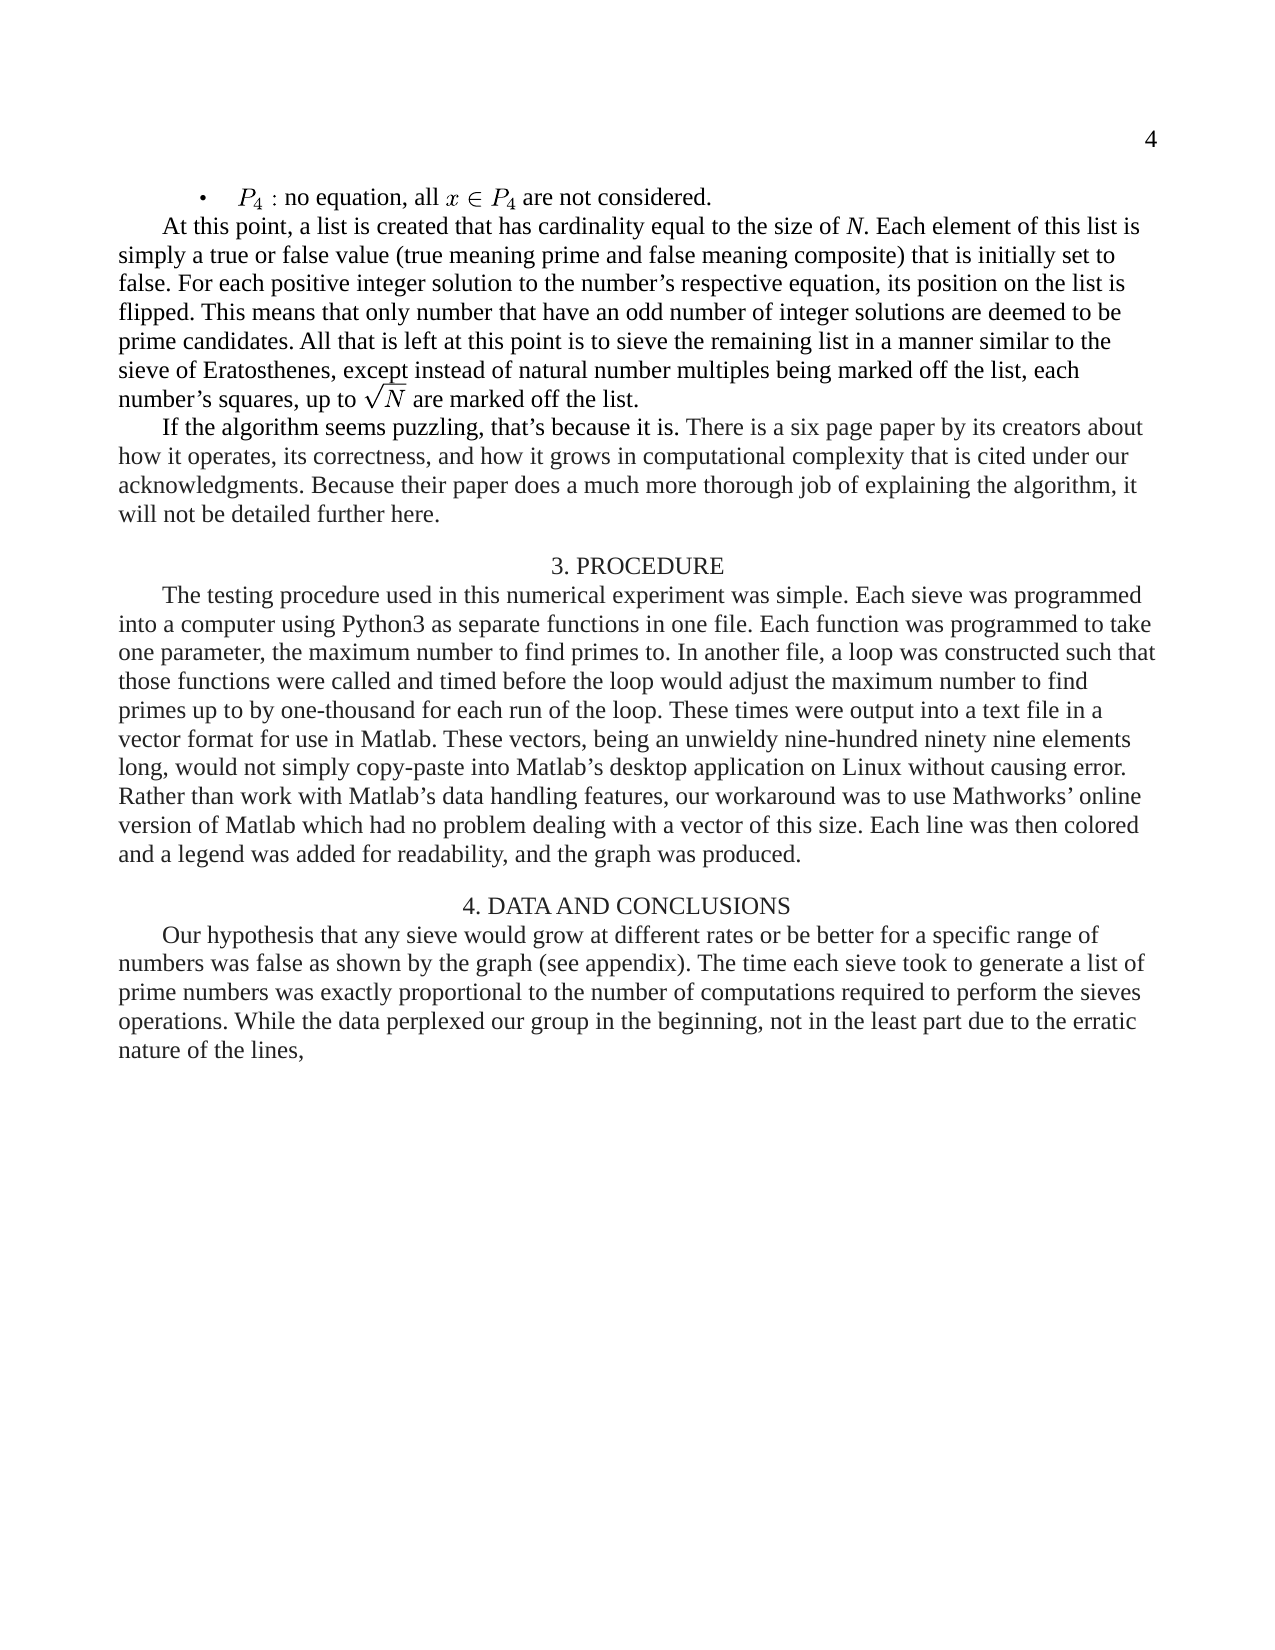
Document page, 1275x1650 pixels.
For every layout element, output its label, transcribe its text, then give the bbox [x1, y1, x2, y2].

text If the algorithm seems puzzling, that’s because it is. There is a six page paper by its creators about how it operates, its correctness, and how it grows in computational complexity that is cited under our acknowledgments. Because their paper does a much more thorough job of explaining the algorithm, it will not be detailed further here. [118, 412, 1157, 527]
text The testing procedure used in this numerical experiment was simple. Each sieve was programmed into a computer using Python3 as separate functions in one file. Each function was programmed to take one parameter, the maximum number to find primes to. In another file, a loop was constructed such that those functions were called and timed before the loop would adjust the maximum number to find primes up to by one-thousand for each run of the loop. These times were output into a text file in a vector format for use in Matlab. These vectors, being an unwieldy nine-hundred ninety nine elements long, would not simply copy-paste into Matlab’s desktop application on Linux without causing error. Rather than work with Matlab’s data handling features, our workaround was to use Mathworks’ online version of Matlab which had no problem dealing with a vector of this size. Each line was then colored and a legend was added for readability, and the graph was produced. [118, 580, 1157, 867]
text 4. DATA AND CONCLUSIONS [118, 891, 1157, 920]
list no equation, all are not considered. [199, 182, 1157, 211]
text 3. PROCEDURE [118, 551, 1157, 580]
text At this point, a list is created that has cardinality equal to the size of N. Each element of this list is simply a true or false value (true meaning prime and false meaning composite) that is initially set to false. For each positive integer solution to the number’s respective equation, its position on the list is flipped. This means that only number that have an odd number of integer solutions are deemed to be prime candidates. All that is left at this point is to sieve the remaining list in a manner similar to the sieve of Eratosthenes, except instead of natural number multiples being marked off the list, each number’s squares, up to are marked off the list. [118, 211, 1157, 412]
text Our hypothesis that any sieve would grow at different rates or be better for a specific range of numbers was false as shown by the graph (see appendix). The time each sieve took to generate a list of prime numbers was exactly proportional to the number of computations required to perform the sieves operations. While the data perplexed our group in the beginning, not in the least part due to the erratic nature of the lines, [118, 920, 1157, 1063]
